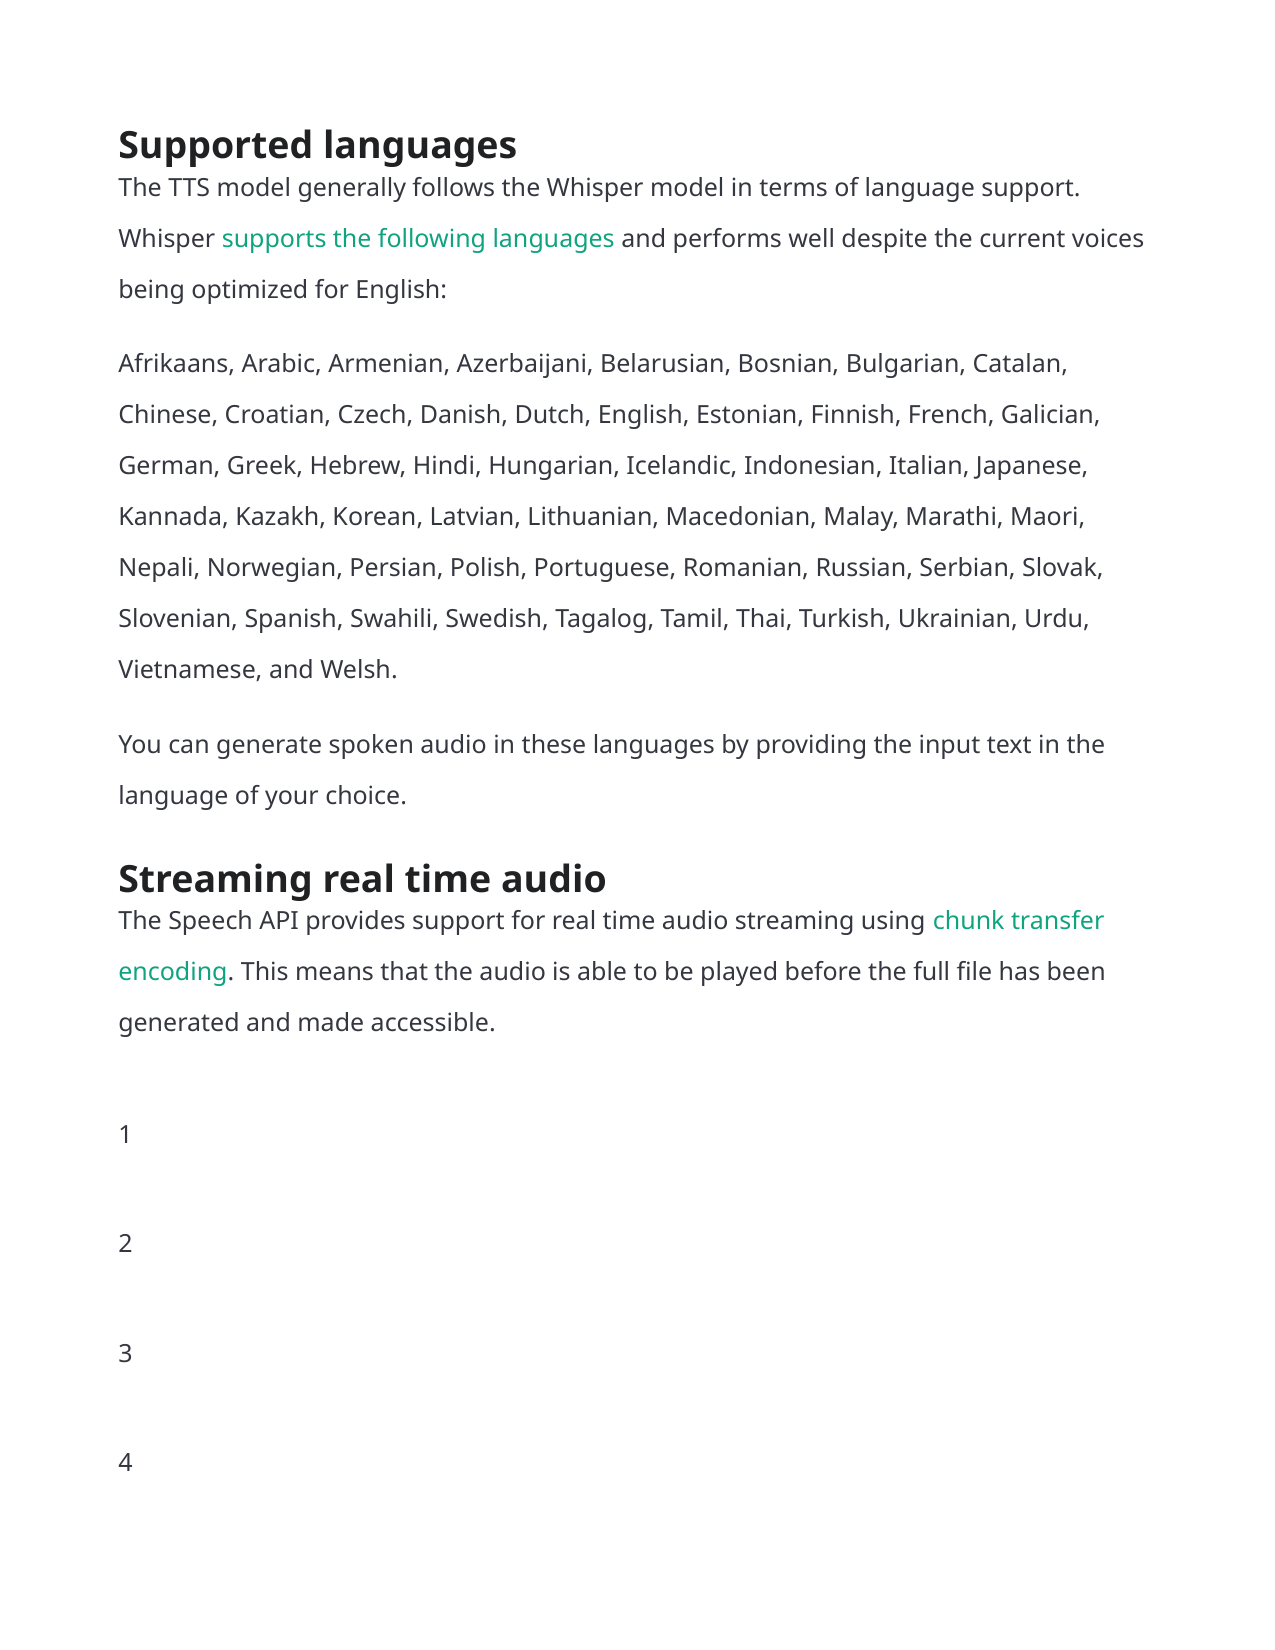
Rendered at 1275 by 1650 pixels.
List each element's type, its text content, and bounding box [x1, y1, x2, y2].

subtitle Supported languages [118, 118, 1157, 169]
subtitle Streaming real time audio [118, 852, 1157, 903]
text You can generate spoken audio in these languages by providing the input text in the language of your choice. [118, 726, 1157, 812]
text The Speech API provides support for real time audio streaming using chunk transfer encoding. This means that the audio is able to be played before the full file has been generated and made accessible. [118, 903, 1157, 1039]
text The TTS model generally follows the Whisper model in terms of language support. Whisper supports the following languages and performs well despite the current voices being optimized for English: [118, 169, 1157, 305]
text 2 [118, 1226, 1157, 1260]
text 1 [118, 1117, 1157, 1151]
text 3 [118, 1335, 1157, 1369]
text Afrikaans, Arabic, Armenian, Azerbaijani, Belarusian, Bosnian, Bulgarian, Catalan, Chinese, Croatian, Czech, Danish, Dutch, English, Estonian, Finnish, French, Galician, German, Greek, Hebrew, Hindi, Hungarian, Icelandic, Indonesian, Italian, Japanese, Kannada, Kazakh, Korean, Latvian, Lithuanian, Macedonian, Malay, Marathi, Maori, Nepali, Norwegian, Persian, Polish, Portuguese, Romanian, Russian, Serbian, Slovak, Slovenian, Spanish, Swahili, Swedish, Tagalog, Tamil, Thai, Turkish, Ukrainian, Urdu, Vietnamese, and Welsh. [118, 346, 1157, 686]
text 4 [118, 1444, 1157, 1478]
